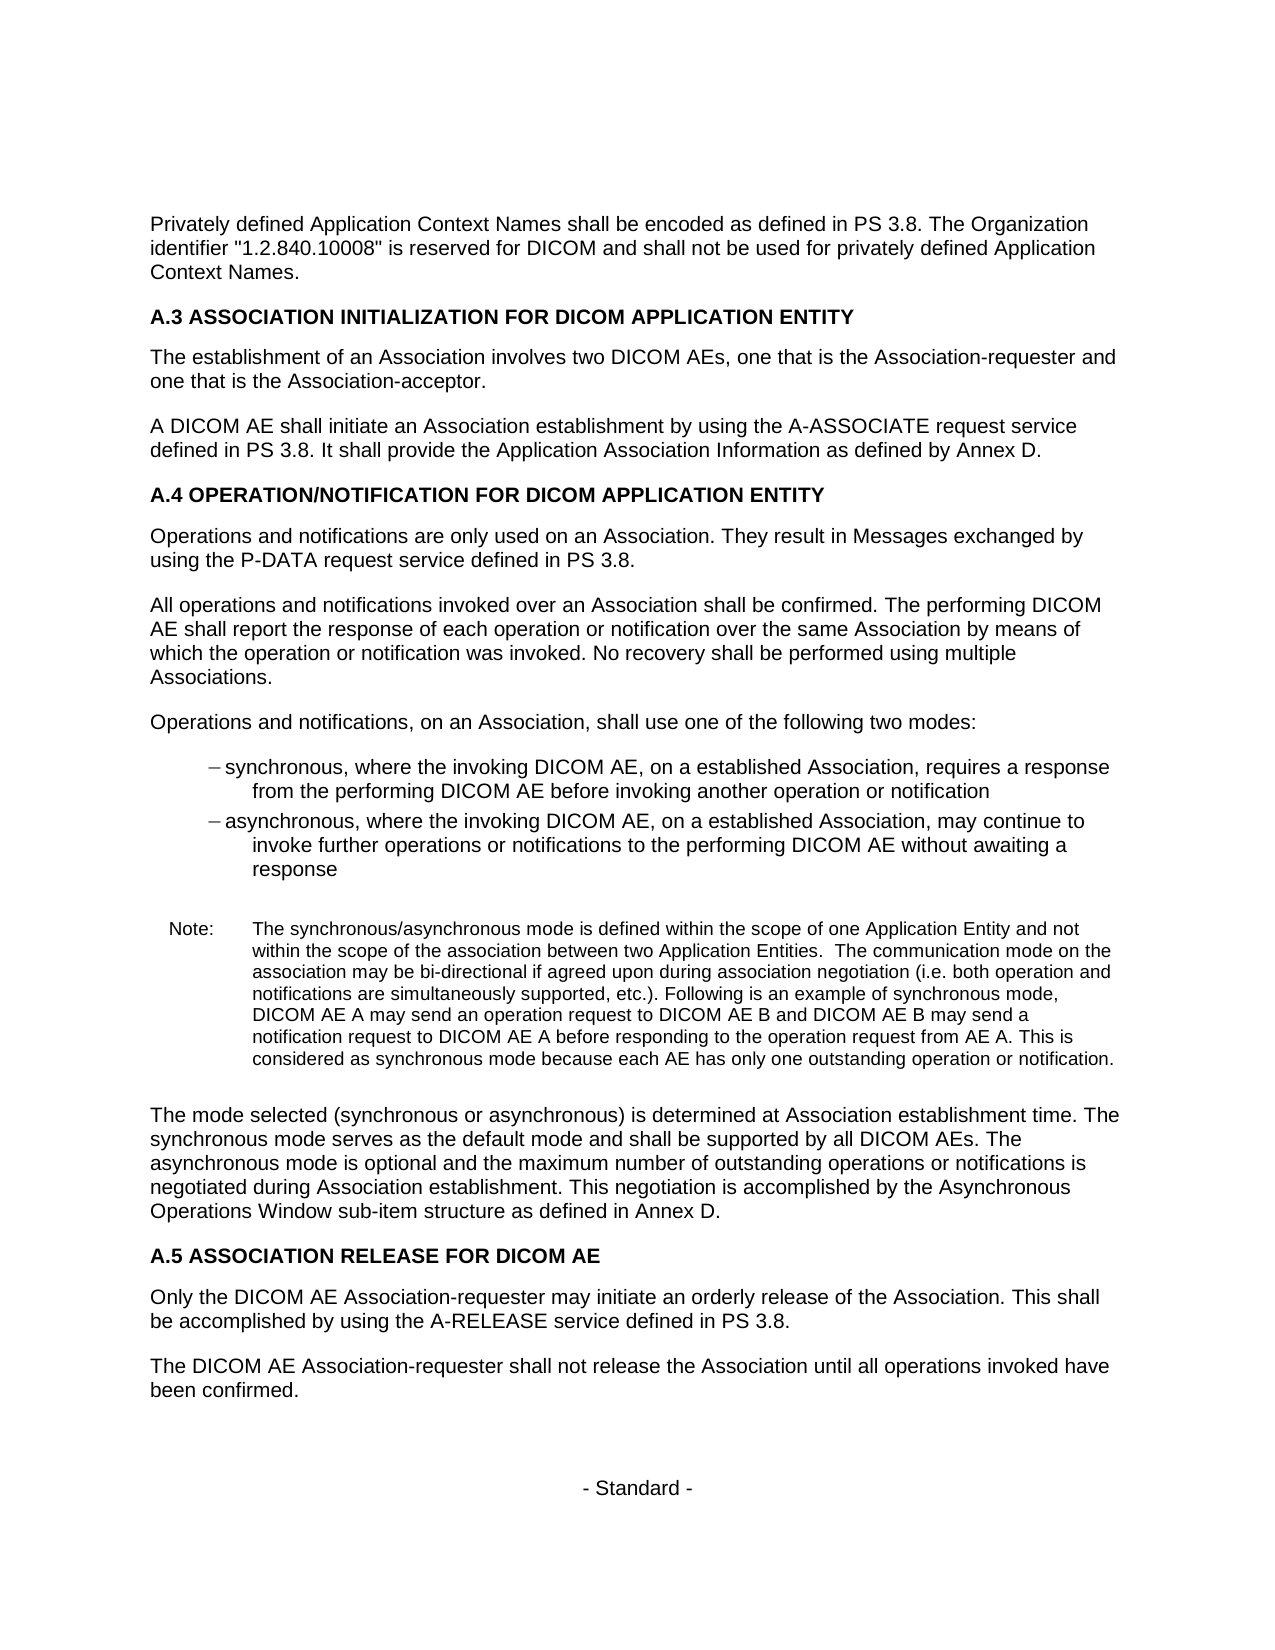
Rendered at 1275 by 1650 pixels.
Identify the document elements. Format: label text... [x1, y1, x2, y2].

text Operations and notifications, on an Association, shall use one of the following two modes: [150, 710, 1125, 734]
text Operations and notifications are only used on an Association. They result in Messages exchanged by using the P-DATA request service defined in PS 3.8. [150, 524, 1125, 572]
text The establishment of an Association involves two DICOM AEs, one that is the Association-requester and one that is the Association-acceptor. [150, 345, 1125, 393]
text  asynchronous, where the invoking DICOM AE, on a established Association, may continue to invoke further operations or notifications to the performing DICOM AE without awaiting a response [206, 809, 1125, 881]
subtitle A.5 Association release for DICOM AE [150, 1244, 1125, 1268]
text Privately defined Application Context Names shall be encoded as defined in PS 3.8. The Organization identifier "1.2.840.10008" is reserved for DICOM and shall not be used for privately defined Application Context Names. [150, 212, 1125, 284]
subtitle A.4 Operation/notification for DICOM application entity [150, 483, 1125, 507]
text Only the DICOM AE Association-requester may initiate an orderly release of the Association. This shall be accomplished by using the A-RELEASE service defined in PS 3.8. [150, 1285, 1125, 1333]
text Note: The synchronous/asynchronous mode is defined within the scope of one Application Entity and not within the scope of the association between two Application Entities. The communication mode on the association may be bi-directional if agreed upon during association negotiation (i.e. both operation and notifications are simultaneously supported, etc.). Following is an example of synchronous mode, DICOM AE A may send an operation request to DICOM AE B and DICOM AE B may send a notification request to DICOM AE A before responding to the operation request from AE A. This is considered as synchronous mode because each AE has only one outstanding operation or notification. [169, 918, 1125, 1069]
text A DICOM AE shall initiate an Association establishment by using the A-ASSOCIATE request service defined in PS 3.8. It shall provide the Application Association Information as defined by Annex D. [150, 414, 1125, 462]
text  synchronous, where the invoking DICOM AE, on a established Association, requires a response from the performing DICOM AE before invoking another operation or notification [206, 755, 1125, 803]
text The mode selected (synchronous or asynchronous) is determined at Association establishment time. The synchronous mode serves as the default mode and shall be supported by all DICOM AEs. The asynchronous mode is optional and the maximum number of outstanding operations or notifications is negotiated during Association establishment. This negotiation is accomplished by the Asynchronous Operations Window sub-item structure as defined in Annex D. [150, 1103, 1125, 1223]
text All operations and notifications invoked over an Association shall be confirmed. The performing DICOM AE shall report the response of each operation or notification over the same Association by means of which the operation or notification was invoked. No recovery shall be performed using multiple Associations. [150, 593, 1125, 689]
text The DICOM AE Association-requester shall not release the Association until all operations invoked have been confirmed. [150, 1354, 1125, 1402]
subtitle A.3 Association initialization for DICOM application entity [150, 304, 1125, 329]
